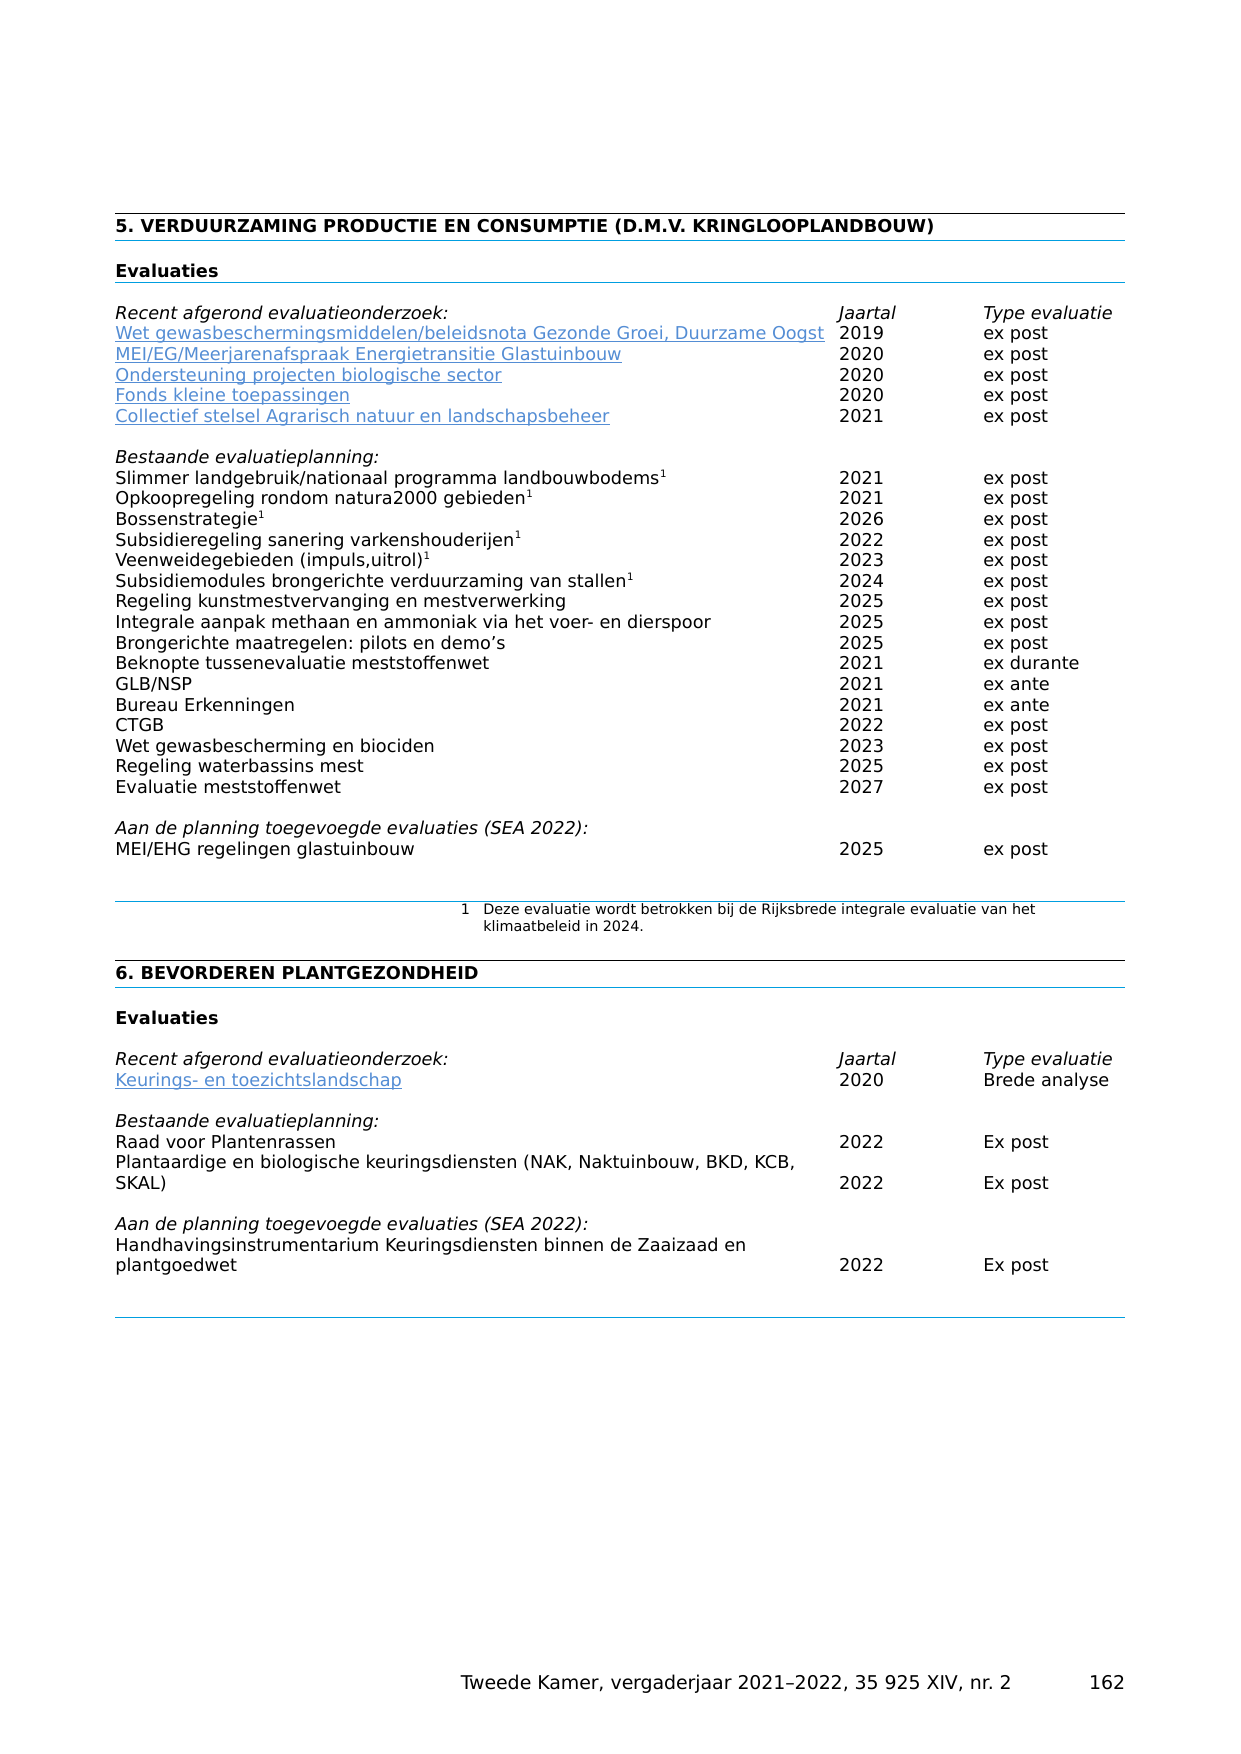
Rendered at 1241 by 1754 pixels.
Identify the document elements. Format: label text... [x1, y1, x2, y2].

table_cell [548, 426, 692, 447]
table_cell Aan de planning toegevoegde evaluaties (SEA 2022): [115, 1214, 1125, 1235]
table_cell [548, 860, 692, 880]
table_cell ex post [980, 468, 1125, 488]
table_cell ex ante [980, 674, 1125, 694]
table_cell ex post [980, 715, 1125, 736]
table_cell Slimmer landgebruik/nationaal programma landbouwbodems1 [115, 468, 836, 488]
table_cell ex durante [980, 653, 1125, 674]
table_cell [692, 283, 836, 303]
table_cell [836, 426, 980, 447]
table_cell 2023 [836, 736, 980, 756]
table_cell [548, 1029, 692, 1049]
table_cell 2019 [836, 323, 980, 344]
table_cell [836, 798, 980, 818]
table_cell [836, 1029, 980, 1049]
table_cell Regeling kunstmestvervanging en mestverwerking [115, 591, 836, 612]
table_cell [836, 283, 980, 303]
table_cell [980, 1297, 1125, 1317]
table_cell Subsidieregeling sanering varkenshouderijen1 [115, 530, 836, 550]
table_cell Keurings- en toezichtslandschap [115, 1070, 836, 1090]
table_cell ex post [980, 571, 1125, 591]
table_cell [115, 860, 259, 880]
table_cell 2025 [836, 612, 980, 633]
table_cell [115, 426, 259, 447]
table_cell ex post [980, 591, 1125, 612]
table_cell [980, 860, 1125, 880]
table_cell [836, 447, 980, 468]
table_cell 2022 [836, 715, 980, 736]
table_cell [115, 988, 259, 1008]
table_cell Evaluatie meststoffenwet [115, 777, 836, 798]
table_cell Brongerichte maatregelen: pilots en demo’s [115, 633, 836, 653]
table_cell [404, 1090, 548, 1111]
table_cell [259, 1276, 403, 1297]
table_cell [259, 1090, 403, 1111]
table_cell ex post [980, 385, 1125, 406]
table_cell [115, 1029, 259, 1049]
table_cell Recent afgerond evaluatieonderzoek: [115, 1049, 836, 1070]
table_cell 2025 [836, 633, 980, 653]
table_cell [980, 1276, 1125, 1297]
table_cell [259, 860, 403, 880]
table_cell [980, 798, 1125, 818]
table_cell GLB/NSP [115, 674, 836, 694]
table_cell [259, 1297, 403, 1317]
table_cell ex post [980, 344, 1125, 364]
table_cell Plantaardige en biologische keuringsdiensten (NAK, Naktuinbouw, BKD, KCB, SKAL) [115, 1152, 836, 1193]
table_cell [692, 880, 836, 901]
table_cell 2023 [836, 550, 980, 571]
table_cell 2026 [836, 509, 980, 529]
list Deze evaluatie wordt betrokken bij de Rijksbrede integrale evaluatie van het klimaatbeleid in 2024. [461, 902, 1125, 935]
table_cell [259, 426, 403, 447]
table_cell 2021 [836, 695, 980, 715]
table_cell Opkoopregeling rondom natura2000 gebieden1 [115, 488, 836, 509]
table_cell 2025 [836, 591, 980, 612]
table_cell 2024 [836, 571, 980, 591]
table_cell 2021 [836, 653, 980, 674]
table_cell [115, 241, 259, 261]
table_cell [692, 860, 836, 880]
table_cell 2022 [836, 1132, 980, 1152]
table_cell ex post [980, 550, 1125, 571]
table_cell Regeling waterbassins mest [115, 756, 836, 777]
table_cell [980, 283, 1125, 303]
table_cell MEI/EHG regelingen glastuinbouw [115, 839, 836, 859]
table_cell [980, 988, 1125, 1008]
table_cell [404, 1029, 548, 1049]
table_header 6. BEVORDEREN PLANTGEZONDHEID [115, 961, 1125, 987]
table_cell [980, 1090, 1125, 1111]
table_cell [836, 1276, 980, 1297]
table_cell [115, 798, 259, 818]
table_cell [404, 880, 548, 901]
table_cell [980, 1194, 1125, 1214]
table_cell 2020 [836, 1070, 980, 1090]
table_cell ex post [980, 406, 1125, 426]
table_cell [548, 241, 692, 261]
table_cell [836, 1111, 980, 1132]
table_cell [836, 988, 980, 1008]
table_cell [548, 988, 692, 1008]
table_cell Type evaluatie [980, 1049, 1125, 1070]
table_cell [259, 283, 403, 303]
table_cell ex ante [980, 695, 1125, 715]
table_cell Wet gewasbeschermingsmiddelen/beleidsnota Gezonde Groei, Duurzame Oogst [115, 323, 836, 344]
table_cell ex post [980, 736, 1125, 756]
table_cell [836, 1297, 980, 1317]
table_cell [259, 798, 403, 818]
table_cell ex post [980, 777, 1125, 798]
table_cell 2025 [836, 756, 980, 777]
table_cell Wet gewasbescherming en biociden [115, 736, 836, 756]
table_cell [980, 1111, 1125, 1132]
table_cell ex post [980, 530, 1125, 550]
table_cell 2022 [836, 1235, 980, 1276]
table_cell Evaluaties [115, 1008, 1125, 1028]
table_cell Evaluaties [115, 261, 1125, 281]
table_cell [259, 241, 403, 261]
table_cell Handhavingsinstrumentarium Keuringsdiensten binnen de Zaaizaad en plantgoedwet [115, 1235, 836, 1276]
table_cell 2021 [836, 674, 980, 694]
table_cell ex post [980, 323, 1125, 344]
table_cell Recent afgerond evaluatieonderzoek: [115, 303, 836, 323]
table_cell [115, 1090, 259, 1111]
table_cell [548, 283, 692, 303]
table_cell [259, 988, 403, 1008]
table_cell ex post [980, 365, 1125, 385]
table_cell ex post [980, 488, 1125, 509]
table_cell Subsidiemodules brongerichte verduurzaming van stallen1 [115, 571, 836, 591]
table_cell [980, 880, 1125, 901]
table_cell 2021 [836, 468, 980, 488]
table_cell [404, 1276, 548, 1297]
table_cell [980, 447, 1125, 468]
table_cell Bestaande evaluatieplanning: [115, 447, 836, 468]
table_cell Brede analyse [980, 1070, 1125, 1090]
table_cell [259, 1029, 403, 1049]
table_cell [404, 241, 548, 261]
table_cell [980, 241, 1125, 261]
table_cell ex post [980, 612, 1125, 633]
table_cell 2020 [836, 385, 980, 406]
table_cell 2021 [836, 406, 980, 426]
table_cell ex post [980, 633, 1125, 653]
table_cell 2027 [836, 777, 980, 798]
table_cell Fonds kleine toepassingen [115, 385, 836, 406]
table_cell [548, 880, 692, 901]
table_cell [836, 241, 980, 261]
table_cell [692, 1297, 836, 1317]
table_cell [115, 1276, 259, 1297]
table_cell Ex post [980, 1152, 1125, 1193]
table_cell 2022 [836, 530, 980, 550]
table_cell [404, 426, 548, 447]
table_cell [404, 860, 548, 880]
table_cell Integrale aanpak methaan en ammoniak via het voer- en dierspoor [115, 612, 836, 633]
table_cell 2020 [836, 365, 980, 385]
table_cell [404, 283, 548, 303]
table_cell [548, 1297, 692, 1317]
table_cell ex post [980, 756, 1125, 777]
table_cell 2021 [836, 488, 980, 509]
table_cell [692, 1090, 836, 1111]
table_cell CTGB [115, 715, 836, 736]
table_cell ex post [980, 839, 1125, 859]
table_cell Ex post [980, 1235, 1125, 1276]
table_cell Jaartal [836, 1049, 980, 1070]
table_cell MEI/EG/Meerjarenafspraak Energietransitie Glastuinbouw [115, 344, 836, 364]
table_cell Bestaande evaluatieplanning: [115, 1111, 836, 1132]
table_cell [115, 1194, 836, 1214]
table_cell [836, 860, 980, 880]
table_cell [980, 426, 1125, 447]
table_cell Collectief stelsel Agrarisch natuur en landschapsbeheer [115, 406, 836, 426]
table_cell [404, 798, 548, 818]
table_cell Veenweidegebieden (impuls,uitrol)1 [115, 550, 836, 571]
table_header 5. VERDUURZAMING PRODUCTIE EN CONSUMPTIE (D.M.V. KRINGLOOPLANDBOUW) [115, 214, 1125, 240]
table_cell [836, 1194, 980, 1214]
table_cell Ondersteuning projecten biologische sector [115, 365, 836, 385]
table_cell Type evaluatie [980, 303, 1125, 323]
table_cell Raad voor Plantenrassen [115, 1132, 836, 1152]
table_cell [692, 988, 836, 1008]
table_cell [115, 283, 259, 303]
table_cell Beknopte tussenevaluatie meststoffenwet [115, 653, 836, 674]
table_cell [692, 426, 836, 447]
table_cell [692, 1276, 836, 1297]
table_cell [836, 1090, 980, 1111]
table_cell [548, 1090, 692, 1111]
table_cell [692, 241, 836, 261]
table_cell [836, 880, 980, 901]
table_cell Ex post [980, 1132, 1125, 1152]
table_cell Jaartal [836, 303, 980, 323]
table_cell [404, 988, 548, 1008]
table_cell ex post [980, 509, 1125, 529]
table_cell [548, 798, 692, 818]
table_cell [259, 880, 403, 901]
table_cell Bureau Erkenningen [115, 695, 836, 715]
table_cell 2025 [836, 839, 980, 859]
table_cell 2020 [836, 344, 980, 364]
table_cell [980, 1029, 1125, 1049]
table_cell Aan de planning toegevoegde evaluaties (SEA 2022): [115, 818, 1125, 839]
table_cell [692, 1029, 836, 1049]
table_cell [548, 1276, 692, 1297]
table_cell [115, 1297, 259, 1317]
table_cell [692, 798, 836, 818]
table_cell [404, 1297, 548, 1317]
table_cell [115, 880, 259, 901]
table_cell 2022 [836, 1152, 980, 1193]
table_cell Bossenstrategie1 [115, 509, 836, 529]
